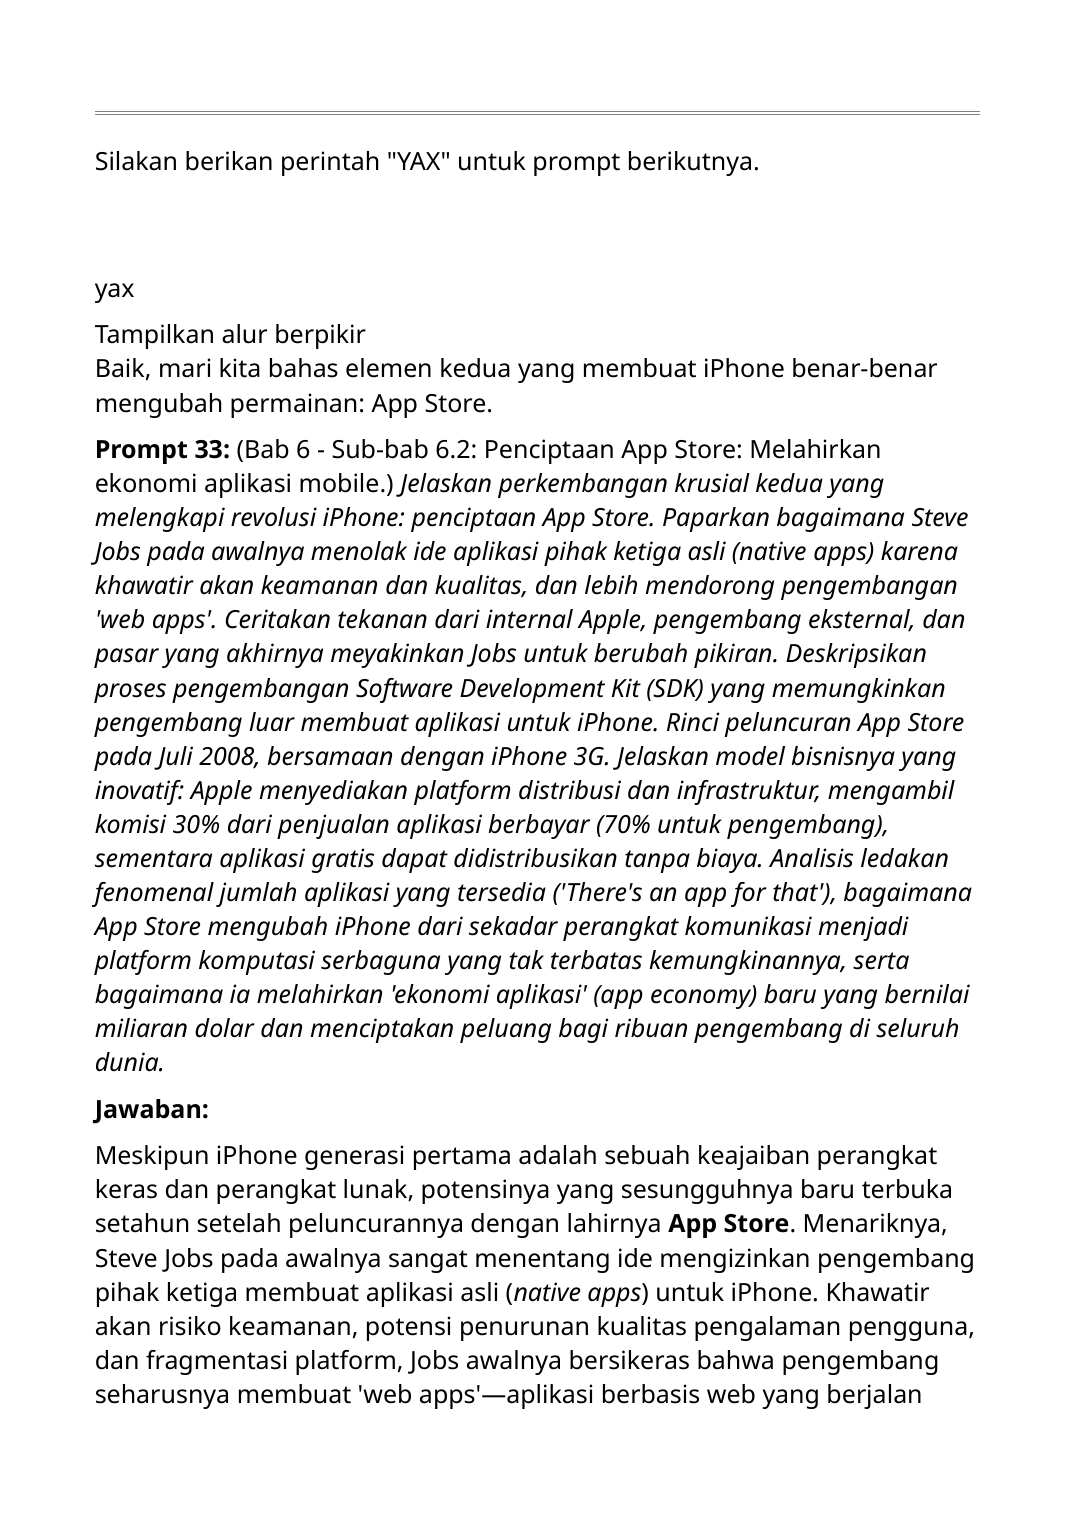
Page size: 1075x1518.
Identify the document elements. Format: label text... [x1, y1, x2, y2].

text Jawaban: [94, 1091, 980, 1126]
text Prompt 33: (Bab 6 - Sub-bab 6.2: Penciptaan App Store: Melahirkan ekonomi aplikasi mobile.) Jelaskan perkembangan krusial kedua yang melengkapi revolusi iPhone: penciptaan App Store. Paparkan bagaimana Steve Jobs pada awalnya menolak ide aplikasi pihak ketiga asli (native apps) karena khawatir akan keamanan dan kualitas, dan lebih mendorong pengembangan 'web apps'. Ceritakan tekanan dari internal Apple, pengembang eksternal, dan pasar yang akhirnya meyakinkan Jobs untuk berubah pikiran. Deskripsikan proses pengembangan Software Development Kit (SDK) yang memungkinkan pengembang luar membuat aplikasi untuk iPhone. Rinci peluncuran App Store pada Juli 2008, bersamaan dengan iPhone 3G. Jelaskan model bisnisnya yang inovatif: Apple menyediakan platform distribusi dan infrastruktur, mengambil komisi 30% dari penjualan aplikasi berbayar (70% untuk pengembang), sementara aplikasi gratis dapat didistribusikan tanpa biaya. Analisis ledakan fenomenal jumlah aplikasi yang tersedia ('There's an app for that'), bagaimana App Store mengubah iPhone dari sekadar perangkat komunikasi menjadi platform komputasi serbaguna yang tak terbatas kemungkinannya, serta bagaimana ia melahirkan 'ekonomi aplikasi' (app economy) baru yang bernilai miliaran dolar dan menciptakan peluang bagi ribuan pengembang di seluruh dunia. [94, 432, 980, 1079]
text Silakan berikan perintah "YAX" untuk prompt berikutnya. [94, 143, 980, 177]
text Baik, mari kita bahas elemen kedua yang membuat iPhone benar-benar mengubah permainan: App Store. [94, 351, 980, 419]
text Meskipun iPhone generasi pertama adalah sebuah keajaiban perangkat keras dan perangkat lunak, potensinya yang sesungguhnya baru terbuka setahun setelah peluncurannya dengan lahirnya App Store. Menariknya, Steve Jobs pada awalnya sangat menentang ide mengizinkan pengembang pihak ketiga membuat aplikasi asli (native apps) untuk iPhone. Khawatir akan risiko keamanan, potensi penurunan kualitas pengalaman pengguna, dan fragmentasi platform, Jobs awalnya bersikeras bahwa pengembang seharusnya membuat 'web apps'—aplikasi berbasis web yang berjalan [94, 1138, 980, 1411]
text yax [94, 271, 980, 304]
text Tampilkan alur berpikir [94, 317, 980, 351]
